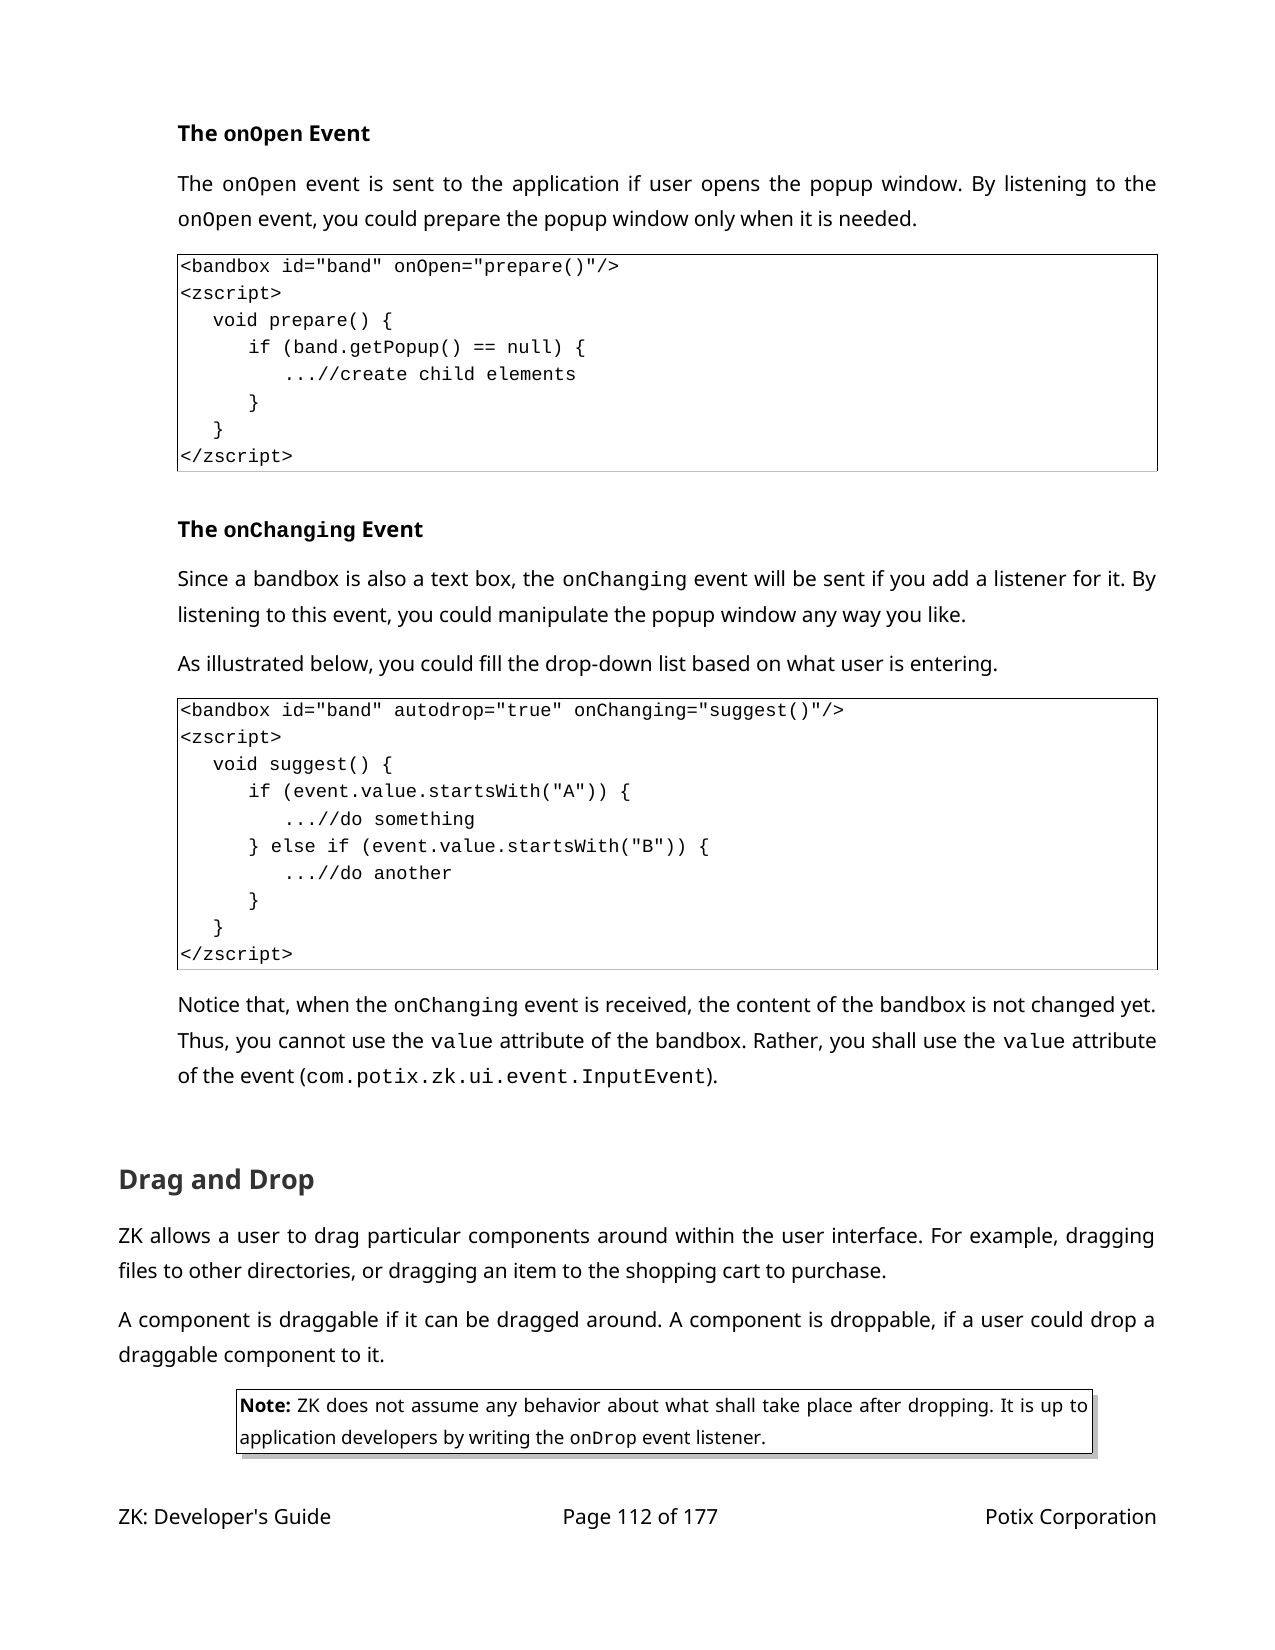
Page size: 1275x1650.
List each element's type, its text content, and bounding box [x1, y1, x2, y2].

text <bandbox id="band" autodrop="true" onChanging="suggest()"/> [178, 699, 1157, 722]
text Note: ZK does not assume any behavior about what shall take place after dropping. It is up to application developers by writing the onDrop event listener. [237, 1390, 1092, 1453]
text A component is draggable if it can be dragged around. A component is droppable, if a user could drop a draggable component to it. [118, 1305, 1157, 1368]
text </zscript> [178, 942, 1157, 969]
subtitle The onOpen Event [177, 118, 1157, 148]
text <zscript> [178, 725, 1157, 749]
text Notice that, when the onChanging event is received, the content of the bandbox is not changed yet. Thus, you cannot use the value attribute of the bandbox. Rather, you shall use the value attribute of the event (com.potix.zk.ui.event.InputEvent). [177, 990, 1157, 1090]
subtitle The onChanging Event [177, 514, 1157, 544]
text ...//create child elements [178, 362, 1157, 387]
text } else if (event.value.startsWith("B")) { [178, 833, 1157, 858]
text As illustrated below, you could fill the drop-down list based on what user is entering. [177, 649, 1157, 677]
text if (band.getPopup() == null) { [178, 335, 1157, 359]
text } [178, 888, 1157, 912]
text ZK allows a user to drag particular components around within the user interface. For example, dragging files to other directories, or dragging an item to the shopping cart to purchase. [118, 1221, 1157, 1284]
text } [178, 389, 1157, 414]
subtitle Drag and Drop [118, 1161, 1157, 1197]
text void prepare() { [178, 308, 1157, 332]
text Since a bandbox is also a text box, the onChanging event will be sent if you add a listener for it. By listening to this event, you could manipulate the popup window any way you like. [177, 564, 1157, 628]
text ...//do something [178, 806, 1157, 831]
text </zscript> [178, 444, 1157, 471]
text if (event.value.startsWith("A")) { [178, 779, 1157, 803]
text } [178, 417, 1157, 441]
text <zscript> [178, 281, 1157, 305]
text <bandbox id="band" onOpen="prepare()"/> [178, 255, 1157, 278]
text ...//do another [178, 861, 1157, 885]
text The onOpen event is sent to the application if user opens the popup window. By listening to the onOpen event, you could prepare the popup window only when it is needed. [177, 169, 1157, 233]
text } [178, 915, 1157, 939]
text void suggest() { [178, 752, 1157, 776]
